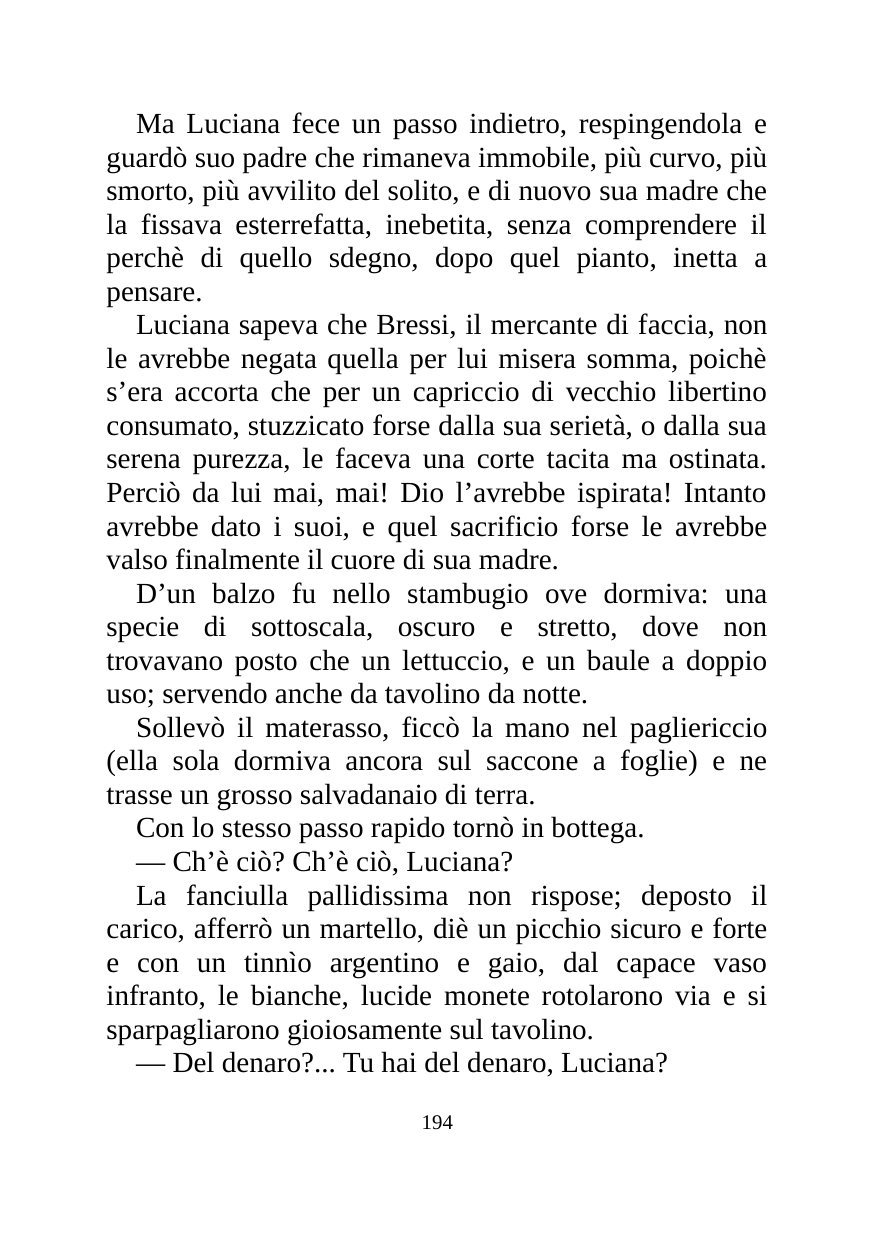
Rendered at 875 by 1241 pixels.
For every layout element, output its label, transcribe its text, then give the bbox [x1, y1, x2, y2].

text Luciana sapeva che Bressi, il mercante di faccia, non le avrebbe negata quella per lui misera somma, poichè s’era accorta che per un capriccio di vecchio libertino consumato, stuzzicato forse dalla sua serietà, o dalla sua serena purezza, le faceva una corte tacita ma ostinata. Perciò da lui mai, mai! Dio l’avrebbe ispirata! Intanto avrebbe dato i suoi, e quel sacrificio forse le avrebbe valso finalmente il cuore di sua madre. [106, 307, 768, 576]
text — Ch’è ciò? Ch’è ciò, Luciana? [106, 844, 768, 878]
text Sollevò il materasso, ficcò la mano nel pagliericcio (ella sola dormiva ancora sul saccone a foglie) e ne trasse un grosso salvadanaio di terra. [106, 710, 768, 811]
text D’un balzo fu nello stambugio ove dormiva: una specie di sottoscala, oscuro e stretto, dove non trovavano posto che un lettuccio, e un baule a doppio uso; servendo anche da tavolino da notte. [106, 576, 768, 710]
text La fanciulla pallidissima non rispose; deposto il carico, afferrò un martello, diè un picchio sicuro e forte e con un tinnìo argentino e gaio, dal capace vaso infranto, le bianche, lucide monete rotolarono via e si sparpagliarono gioiosamente sul tavolino. [106, 878, 768, 1045]
text — Del denaro?... Tu hai del denaro, Luciana? [106, 1045, 768, 1079]
text Ma Luciana fece un passo indietro, respingendola e guardò suo padre che rimaneva immobile, più curvo, più smorto, più avvilito del solito, e di nuovo sua madre che la fissava esterrefatta, inebetita, senza comprendere il perchè di quello sdegno, dopo quel pianto, inetta a pensare. [106, 106, 768, 307]
text Con lo stesso passo rapido tornò in bottega. [106, 811, 768, 844]
